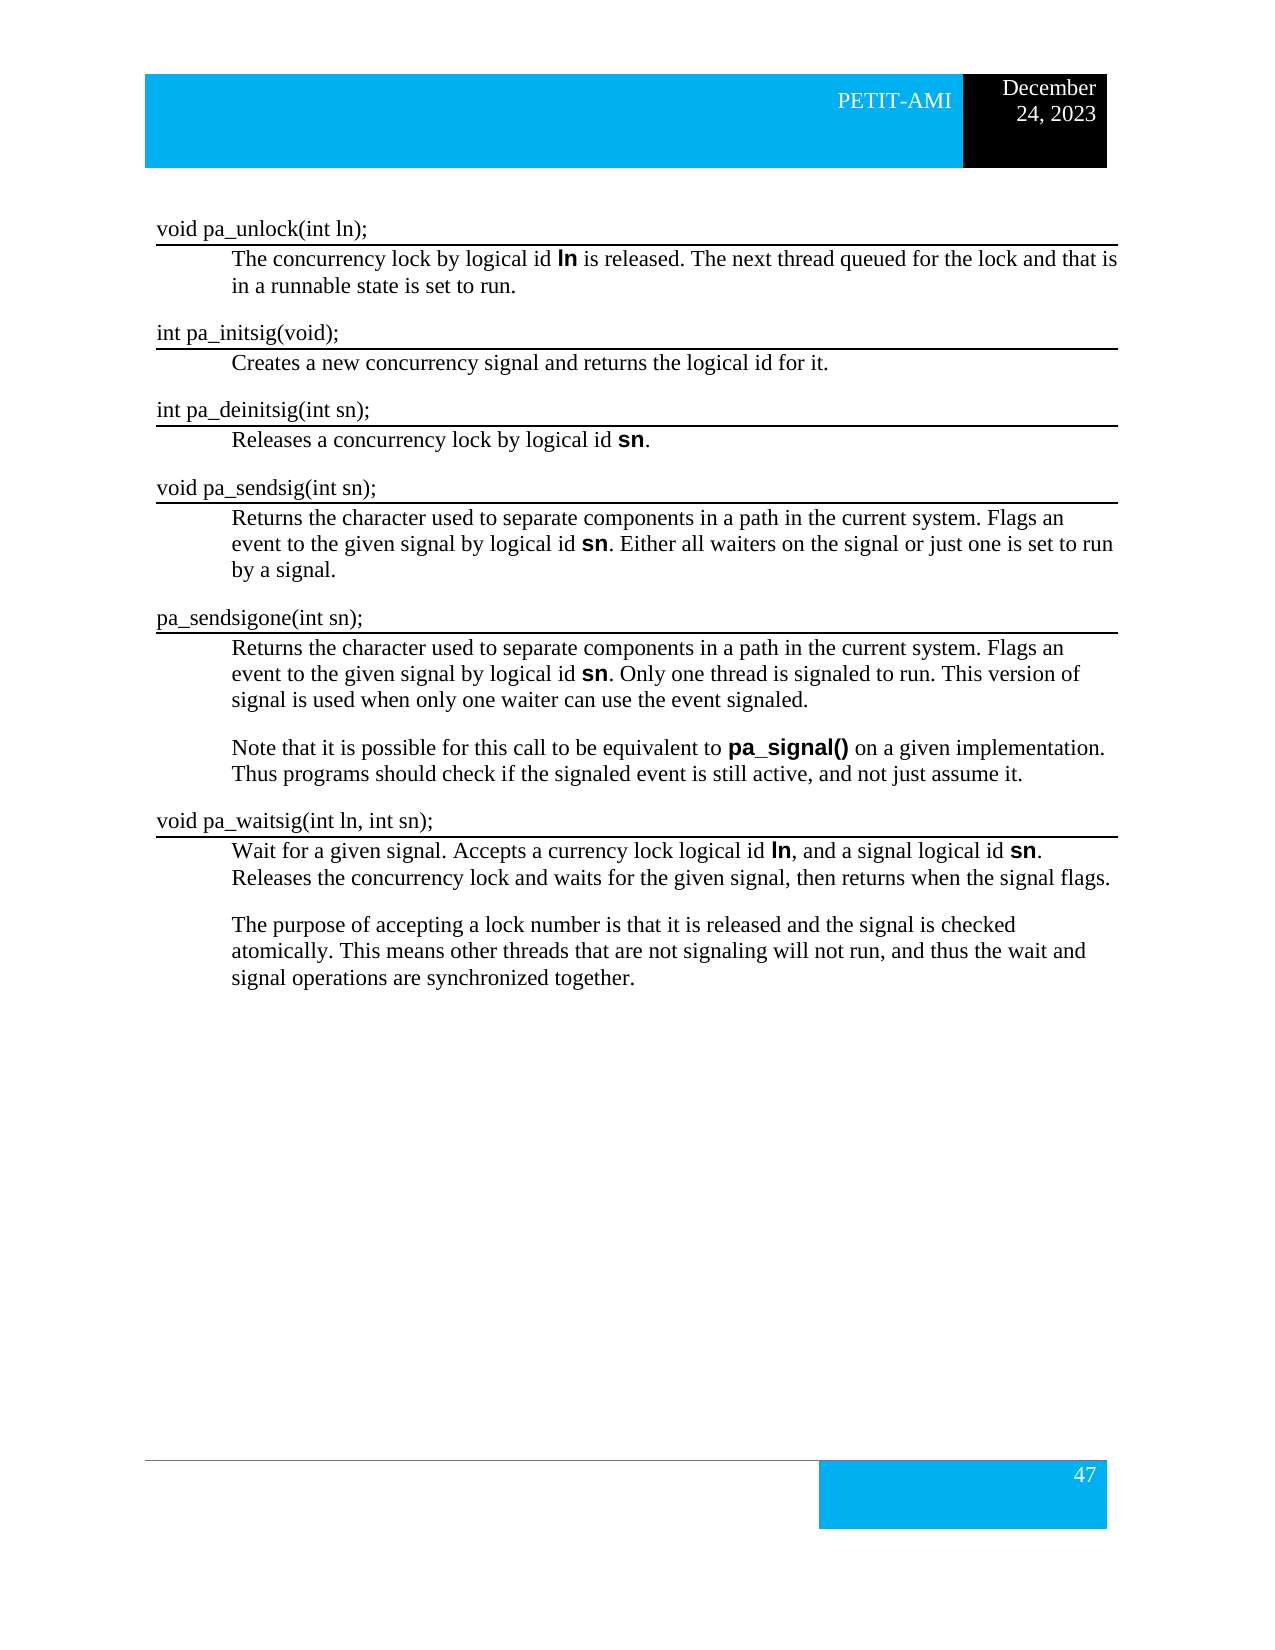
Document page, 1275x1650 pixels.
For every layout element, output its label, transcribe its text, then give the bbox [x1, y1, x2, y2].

text int pa_initsig(void); [156, 319, 1118, 348]
text Wait for a given signal. Accepts a currency lock logical id ln, and a signal logical id sn. Releases the concurrency lock and waits for the given signal, then returns when the signal flags. [231, 838, 1118, 890]
text Releases a concurrency lock by logical id sn. [231, 427, 1118, 453]
text The concurrency lock by logical id ln is released. The next thread queued for the lock and that is in a runnable state is set to run. [231, 246, 1118, 298]
text Returns the character used to separate components in a path in the current system. Flags an event to the given signal by logical id sn. Only one thread is signaled to run. This version of signal is used when only one waiter can use the event signaled. [231, 634, 1118, 713]
text Creates a new concurrency signal and returns the logical id for it. [231, 350, 1118, 375]
text The purpose of accepting a lock number is that it is released and the signal is checked atomically. This means other threads that are not signaling will not run, and thus the wait and signal operations are synchronized together. [231, 911, 1118, 990]
text int pa_deinitsig(int sn); [156, 396, 1118, 425]
text Returns the character used to separate components in a path in the current system. Flags an event to the given signal by logical id sn. Either all waiters on the signal or just one is set to run by a signal. [231, 504, 1118, 583]
text void pa_sendsig(int sn); [156, 473, 1118, 502]
text pa_sendsigone(int sn); [156, 603, 1118, 632]
text void pa_waitsig(int ln, int sn); [156, 807, 1118, 836]
text void pa_unlock(int ln); [156, 215, 1118, 244]
text Note that it is possible for this call to be equivalent to pa_signal() on a given implementation. Thus programs should check if the signaled event is still active, and not just assume it. [231, 733, 1118, 786]
